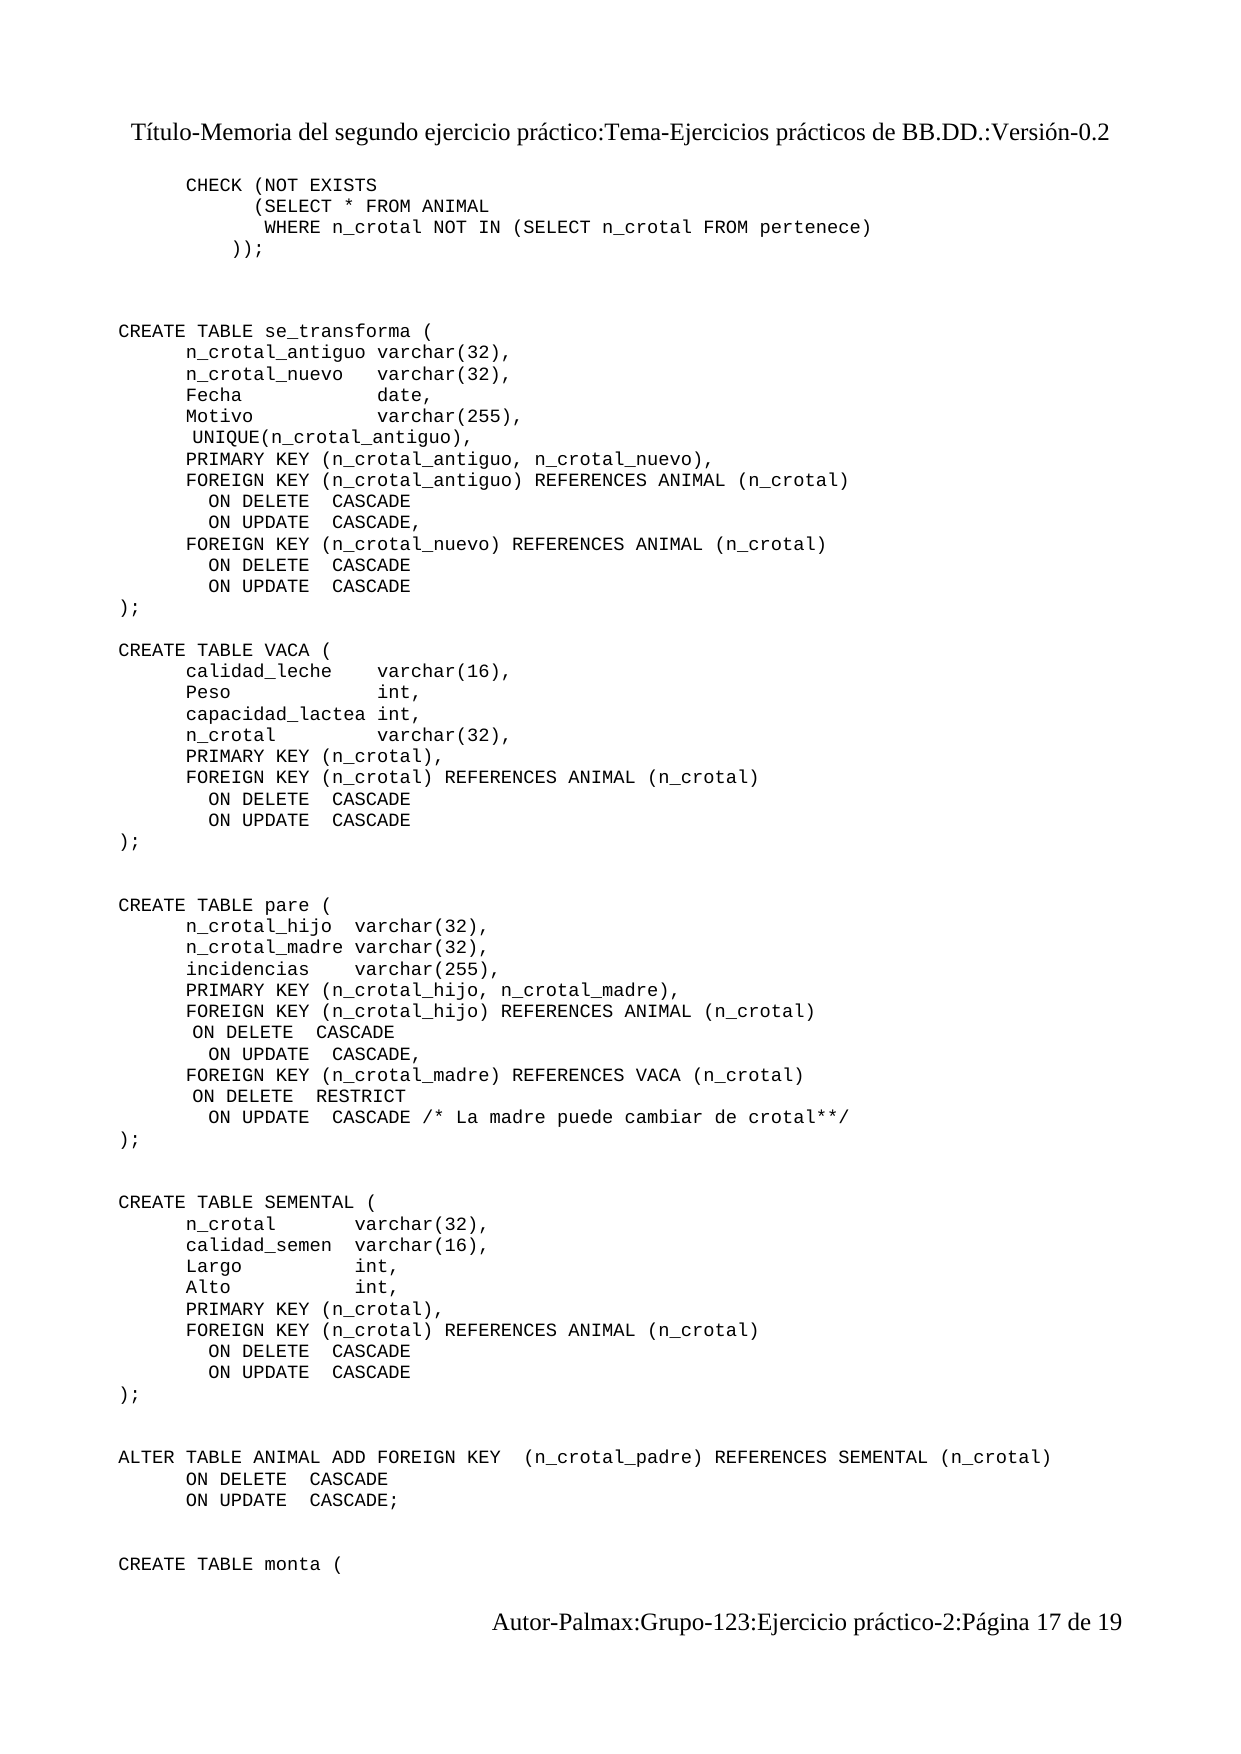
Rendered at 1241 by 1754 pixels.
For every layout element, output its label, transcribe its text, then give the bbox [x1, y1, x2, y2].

text ON UPDATE CASCADE [118, 577, 1122, 598]
text )); [118, 239, 1122, 260]
text ); [118, 1384, 1122, 1406]
text FOREIGN KEY (n_crotal_madre) REFERENCES VACA (n_crotal) [118, 1066, 1122, 1087]
text calidad_semen varchar(16), [118, 1236, 1122, 1257]
text ON DELETE CASCADE [118, 556, 1122, 577]
text FOREIGN KEY (n_crotal) REFERENCES ANIMAL (n_crotal) [118, 768, 1122, 789]
text FOREIGN KEY (n_crotal_hijo) REFERENCES ANIMAL (n_crotal) [118, 1002, 1122, 1023]
text ); [118, 832, 1122, 853]
text (SELECT * FROM ANIMAL [118, 197, 1122, 218]
text PRIMARY KEY (n_crotal), [118, 1299, 1122, 1321]
text ); [118, 598, 1122, 619]
text Fecha date, [118, 386, 1122, 407]
text ); [118, 1129, 1122, 1151]
text CHECK (NOT EXISTS [118, 175, 1122, 197]
text CREATE TABLE monta ( [118, 1554, 1122, 1576]
text FOREIGN KEY (n_crotal_antiguo) REFERENCES ANIMAL (n_crotal) [118, 471, 1122, 492]
text UNIQUE(n_crotal_antiguo), [118, 428, 1122, 449]
text n_crotal_nuevo varchar(32), [118, 364, 1122, 386]
text Peso int, [118, 683, 1122, 704]
text ON DELETE CASCADE [118, 1342, 1122, 1363]
text Alto int, [118, 1278, 1122, 1299]
text WHERE n_crotal NOT IN (SELECT n_crotal FROM pertenece) [118, 218, 1122, 239]
text incidencias varchar(255), [118, 959, 1122, 981]
text PRIMARY KEY (n_crotal_hijo, n_crotal_madre), [118, 981, 1122, 1002]
text n_crotal varchar(32), [118, 726, 1122, 747]
text ON UPDATE CASCADE; [118, 1491, 1122, 1512]
text ON UPDATE CASCADE, [118, 513, 1122, 534]
text capacidad_lactea int, [118, 704, 1122, 726]
text FOREIGN KEY (n_crotal) REFERENCES ANIMAL (n_crotal) [118, 1321, 1122, 1342]
text ON DELETE CASCADE [118, 789, 1122, 811]
text CREATE TABLE pare ( [118, 896, 1122, 917]
text ON UPDATE CASCADE /* La madre puede cambiar de crotal**/ [118, 1108, 1122, 1129]
text n_crotal varchar(32), [118, 1214, 1122, 1236]
text CREATE TABLE VACA ( [118, 641, 1122, 662]
text PRIMARY KEY (n_crotal), [118, 747, 1122, 768]
text ON UPDATE CASCADE [118, 811, 1122, 832]
text ON DELETE CASCADE [118, 492, 1122, 513]
text calidad_leche varchar(16), [118, 662, 1122, 683]
text Largo int, [118, 1257, 1122, 1278]
text Motivo varchar(255), [118, 407, 1122, 428]
text n_crotal_antiguo varchar(32), [118, 343, 1122, 364]
text ON DELETE RESTRICT [118, 1087, 1122, 1108]
text ON UPDATE CASCADE [118, 1363, 1122, 1384]
text CREATE TABLE se_transforma ( [118, 322, 1122, 343]
text ON UPDATE CASCADE, [118, 1044, 1122, 1066]
text PRIMARY KEY (n_crotal_antiguo, n_crotal_nuevo), [118, 449, 1122, 471]
text CREATE TABLE SEMENTAL ( [118, 1193, 1122, 1214]
text ALTER TABLE ANIMAL ADD FOREIGN KEY (n_crotal_padre) REFERENCES SEMENTAL (n_crotal) [118, 1448, 1122, 1469]
text ON DELETE CASCADE [118, 1469, 1122, 1491]
text n_crotal_hijo varchar(32), [118, 917, 1122, 938]
text n_crotal_madre varchar(32), [118, 938, 1122, 959]
text FOREIGN KEY (n_crotal_nuevo) REFERENCES ANIMAL (n_crotal) [118, 534, 1122, 556]
text ON DELETE CASCADE [118, 1023, 1122, 1044]
